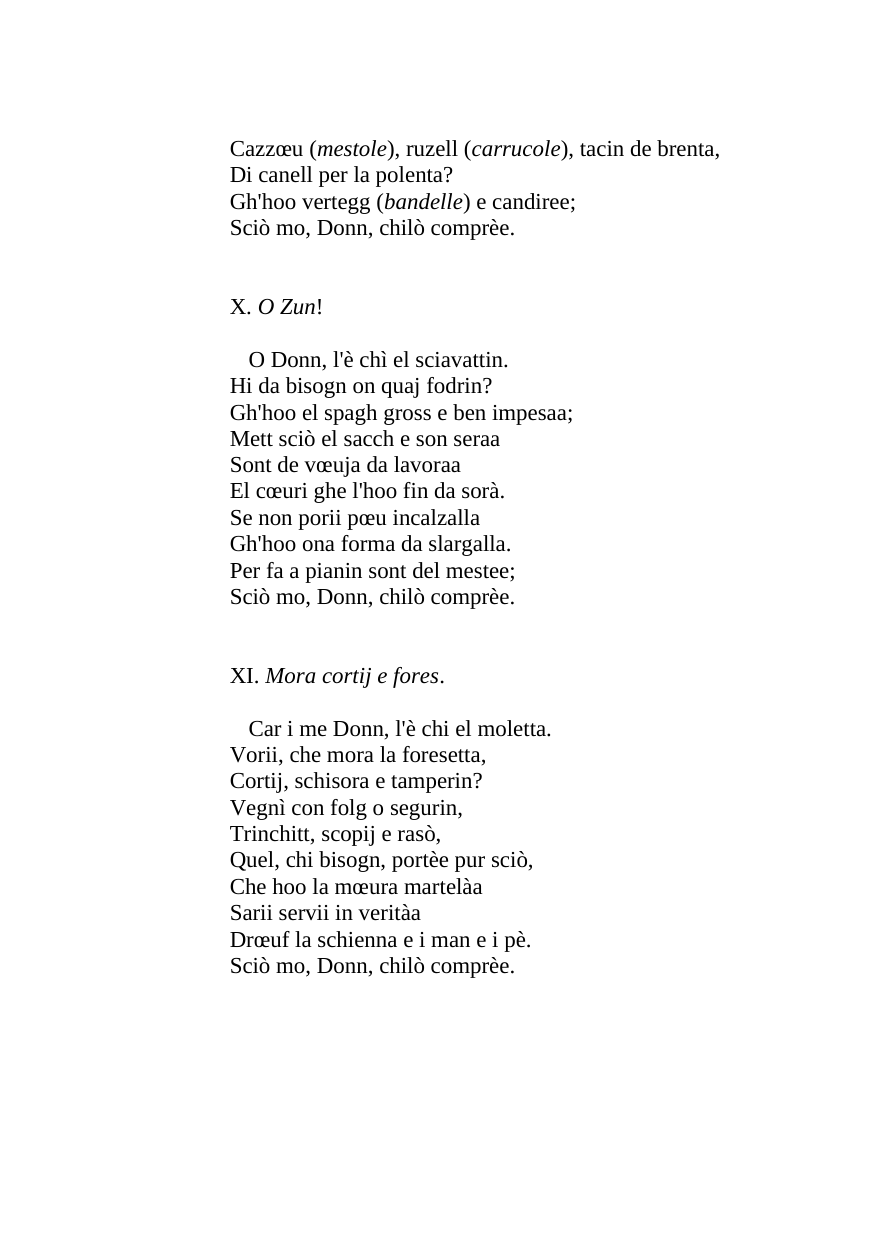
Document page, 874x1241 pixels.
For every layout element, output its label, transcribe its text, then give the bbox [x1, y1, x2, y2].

text Gh'hoo ona forma da slargalla. [200, 530, 768, 557]
text Sciò mo, Donn, chilò comprèe. [200, 214, 768, 240]
text Car i me Donn, l'è chi el moletta. [219, 715, 768, 741]
text Sciò mo, Donn, chilò comprèe. [200, 583, 768, 609]
text Quel, chi bisogn, portèe pur sciò, [200, 847, 768, 873]
text El cœuri ghe l'hoo fin da sorà. [200, 478, 768, 504]
text Cortij, schisora e tamperin? [200, 767, 768, 794]
text Per fa a pianin sont del mestee; [200, 557, 768, 583]
text XI. Mora cortij e fores. [200, 662, 768, 688]
text Vegnì con folg o segurin, [200, 794, 768, 820]
text O Donn, l'è chì el sciavattin. [219, 346, 768, 372]
text X. O Zun! [200, 293, 768, 319]
text Che hoo la mœura martelàa [200, 873, 768, 899]
text Gh'hoo el spagh gross e ben impesaa; [200, 398, 768, 425]
text Cazzœu (mestole), ruzell (carrucole), tacin de brenta, [200, 135, 768, 161]
text Mett sciò el sacch e son seraa [200, 425, 768, 451]
text Sont de vœuja da lavoraa [200, 451, 768, 478]
text Drœuf la schienna e i man e i pè. [200, 926, 768, 952]
text Sarii servii in veritàa [200, 899, 768, 926]
text Gh'hoo vertegg (bandelle) e candiree; [200, 188, 768, 214]
text Hi da bisogn on quaj fodrin? [200, 372, 768, 398]
text Vorii, che mora la foresetta, [200, 741, 768, 767]
text Di canell per la polenta? [200, 161, 768, 188]
text Trinchitt, scopij e rasò, [200, 820, 768, 847]
text Sciò mo, Donn, chilò comprèe. [200, 952, 768, 978]
text Se non porii pœu incalzalla [200, 504, 768, 530]
